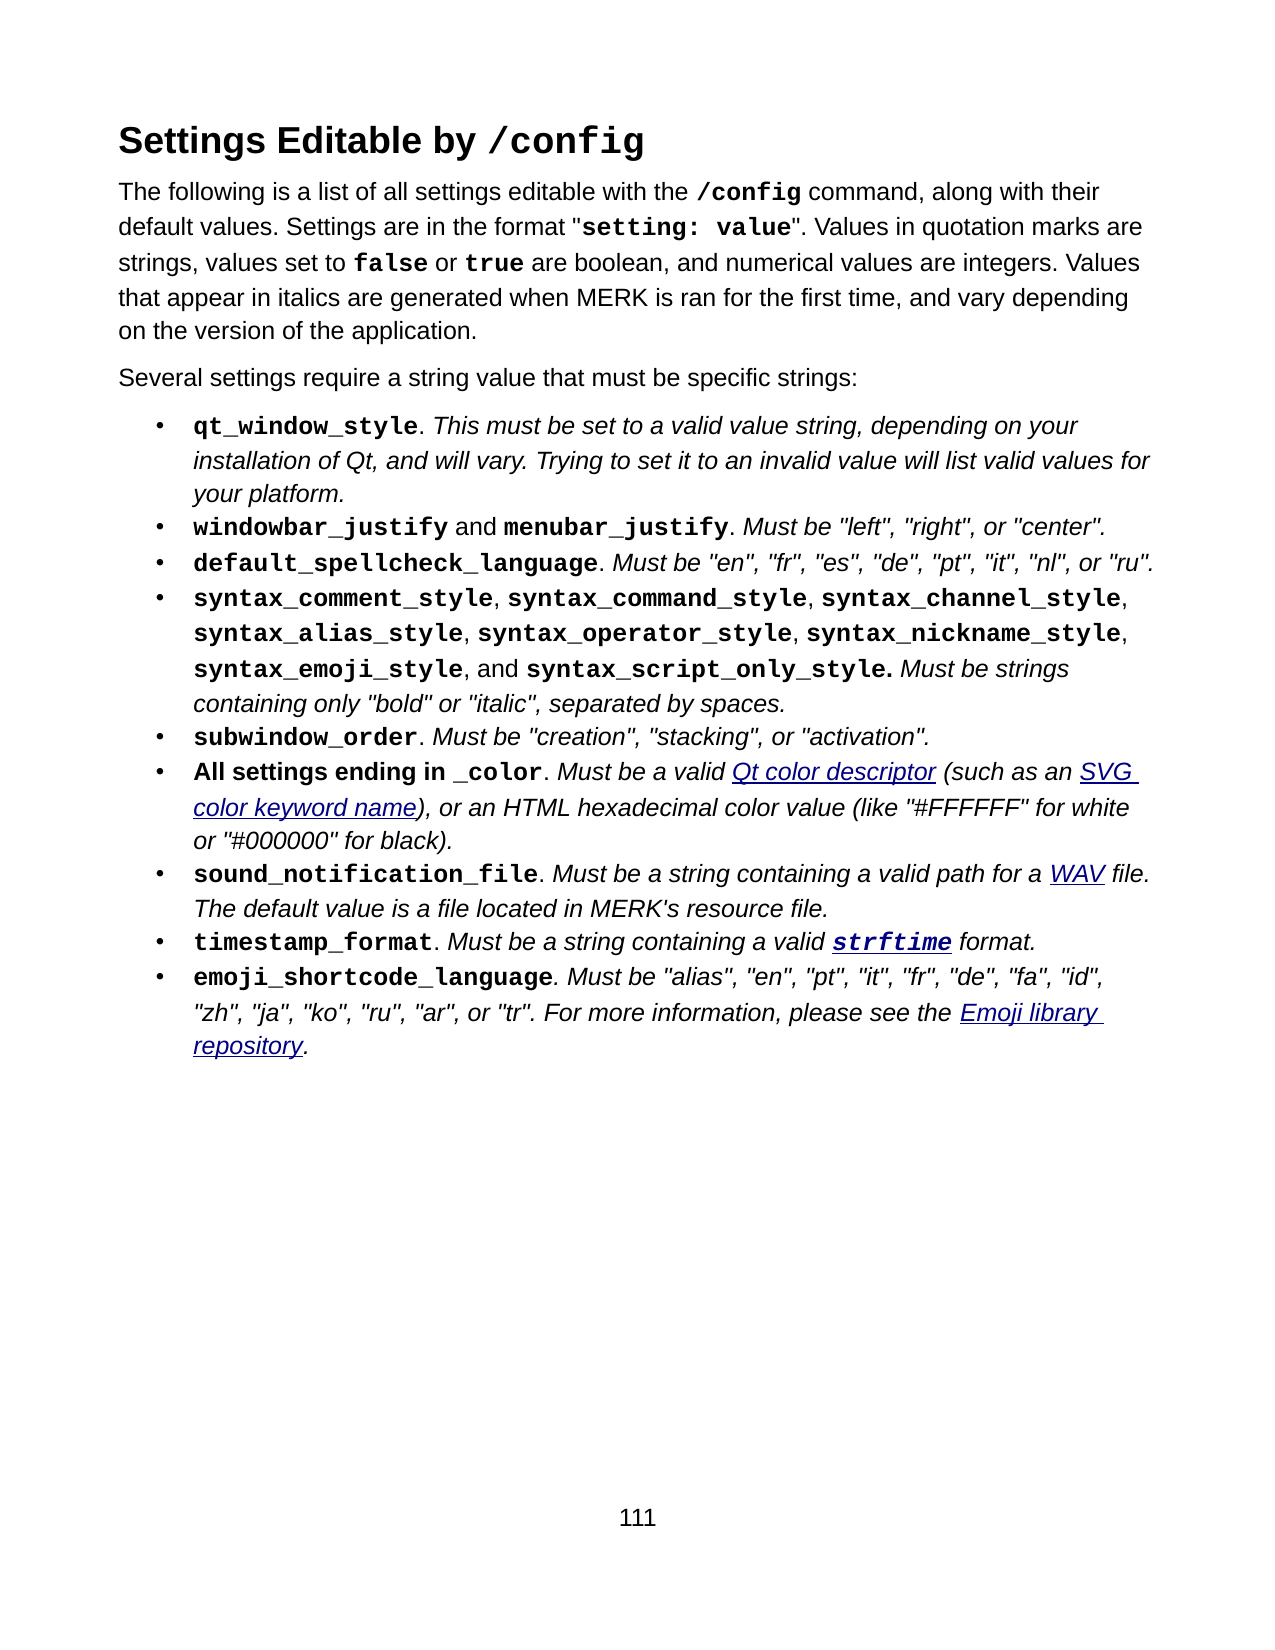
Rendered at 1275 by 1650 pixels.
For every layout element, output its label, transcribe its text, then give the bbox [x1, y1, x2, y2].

list default_spellcheck_language. Must be "en", "fr", "es", "de", "pt", "it", "nl", or "ru". [156, 548, 1157, 579]
subtitle Settings Editable by /config [118, 118, 1157, 164]
text Several settings require a string value that must be specific strings: [118, 363, 1157, 392]
list All settings ending in _color. Must be a valid Qt color descriptor (such as an SVG color keyword name), or an HTML hexadecimal color value (like "#FFFFFF" for white or "#000000" for black). [156, 757, 1157, 854]
list emoji_shortcode_language. Must be "alias", "en", "pt", "it", "fr", "de", "fa", "id", "zh", "ja", "ko", "ru", "ar", or "tr". For more information, please see the Emoji library repository. [156, 962, 1157, 1059]
list sound_notification_file. Must be a string containing a valid path for a WAV file. The default value is a file located in MERK's resource file. [156, 859, 1157, 923]
text The following is a list of all settings editable with the /config command, along with their default values. Settings are in the format "setting: value". Values in quotation marks are strings, values set to false or true are boolean, and numerical values are integers. Values that appear in italics are generated when MERK is ran for the first time, and vary depending on the version of the application. [118, 177, 1157, 344]
list syntax_comment_style, syntax_command_style, syntax_channel_style, syntax_alias_style, syntax_operator_style, syntax_nickname_style, syntax_emoji_style, and syntax_script_only_style. Must be strings containing only "bold" or "italic", separated by spaces. [156, 583, 1157, 718]
list subwindow_order. Must be "creation", "stacking", or "activation". [156, 722, 1157, 753]
list windowbar_justify and menubar_justify. Must be "left", "right", or "center". [156, 512, 1157, 543]
list timestamp_format. Must be a string containing a valid strftime format. [156, 927, 1157, 958]
list qt_window_style. This must be set to a valid value string, depending on your installation of Qt, and will vary. Trying to set it to an invalid value will list valid values for your platform. [156, 411, 1157, 508]
